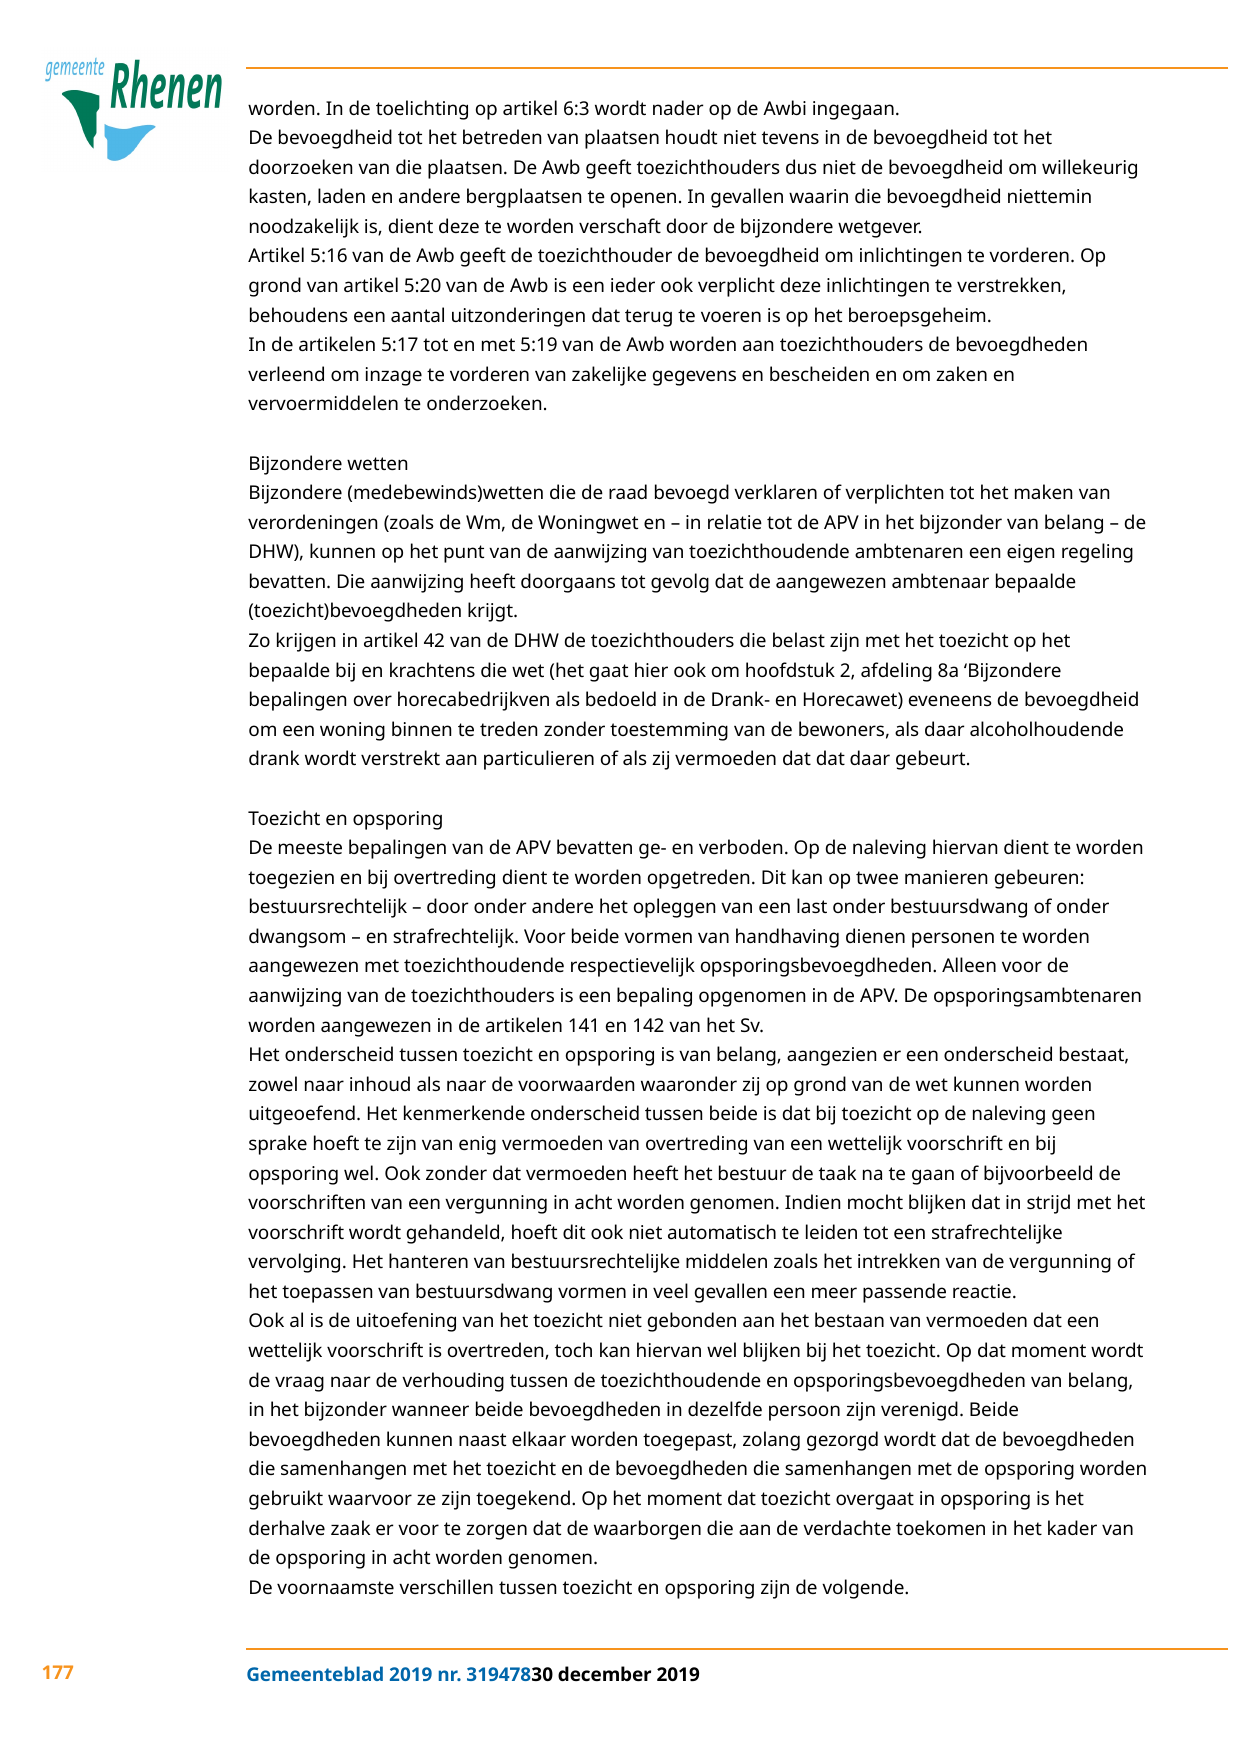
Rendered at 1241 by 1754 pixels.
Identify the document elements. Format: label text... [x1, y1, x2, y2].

text Bijzondere wetten [248, 450, 1152, 476]
text Bijzondere (medebewinds)wetten die de raad bevoegd verklaren of verplichten tot het maken van verordeningen (zoals de Wm, de Woningwet en – in relatie tot de APV in het bijzonder van belang – de DHW), kunnen op het punt van de aanwijzing van toezichthoudende ambtenaren een eigen regeling bevatten. Die aanwijzing heeft doorgaans tot gevolg dat de aangewezen ambtenaar bepaalde (toezicht)bevoegdheden krijgt. [248, 479, 1152, 623]
picture [41, 47, 231, 172]
text De meeste bepalingen van de APV bevatten ge- en verboden. Op de naleving hiervan dient te worden toegezien en bij overtreding dient te worden opgetreden. Dit kan op twee manieren gebeuren: bestuursrechtelijk – door onder andere het opleggen van een last onder bestuursdwang of onder dwangsom – en strafrechtelijk. Voor beide vormen van handhaving dienen personen te worden aangewezen met toezichthoudende respectievelijk opsporingsbevoegdheden. Alleen voor de aanwijzing van de toezichthouders is een bepaling opgenomen in de APV. De opsporingsambtenaren worden aangewezen in de artikelen 141 en 142 van het Sv. [248, 834, 1152, 1038]
text Het onderscheid tussen toezicht en opsporing is van belang, aangezien er een onderscheid bestaat, zowel naar inhoud als naar de voorwaarden waaronder zij op grond van de wet kunnen worden uitgeoefend. Het kenmerkende onderscheid tussen beide is dat bij toezicht op de naleving geen sprake hoeft te zijn van enig vermoeden van overtreding van een wettelijk voorschrift en bij opsporing wel. Ook zonder dat vermoeden heeft het bestuur de taak na te gaan of bijvoorbeeld de voorschriften van een vergunning in acht worden genomen. Indien mocht blijken dat in strijd met het voorschrift wordt gehandeld, hoeft dit ook niet automatisch te leiden tot een strafrechtelijke vervolging. Het hanteren van bestuursrechtelijke middelen zoals het intrekken van de vergunning of het toepassen van bestuursdwang vormen in veel gevallen een meer passende reactie. [248, 1041, 1152, 1304]
text De bevoegdheid tot het betreden van plaatsen houdt niet tevens in de bevoegdheid tot het doorzoeken van die plaatsen. De Awb geeft toezichthouders dus niet de bevoegdheid om willekeurig kasten, laden en andere bergplaatsen te openen. In gevallen waarin die bevoegdheid niettemin noodzakelijk is, dient deze te worden verschaft door de bijzondere wetgever. [248, 124, 1152, 239]
text Ook al is de uitoefening van het toezicht niet gebonden aan het bestaan van vermoeden dat een wettelijk voorschrift is overtreden, toch kan hiervan wel blijken bij het toezicht. Op dat moment wordt de vraag naar de verhouding tussen de toezichthoudende en opsporingsbevoegdheden van belang, in het bijzonder wanneer beide bevoegdheden in dezelfde persoon zijn verenigd. Beide bevoegdheden kunnen naast elkaar worden toegepast, zolang gezorgd wordt dat de bevoegdheden die samenhangen met het toezicht en de bevoegdheden die samenhangen met de opsporing worden gebruikt waarvoor ze zijn toegekend. Op het moment dat toezicht overgaat in opsporing is het derhalve zaak er voor te zorgen dat de waarborgen die aan de verdachte toekomen in het kader van de opsporing in acht worden genomen. [248, 1308, 1152, 1570]
text Toezicht en opsporing [248, 805, 1152, 831]
text In de artikelen 5:17 tot en met 5:19 van de Awb worden aan toezichthouders de bevoegdheden verleend om inzage te vorderen van zakelijke gegevens en bescheiden en om zaken en vervoermiddelen te onderzoeken. [248, 331, 1152, 416]
text Zo krijgen in artikel 42 van de DHW de toezichthouders die belast zijn met het toezicht op het bepaalde bij en krachtens die wet (het gaat hier ook om hoofdstuk 2, afdeling 8a ‘Bijzondere bepalingen over horecabedrijkven als bedoeld in de Drank- en Horecawet) eveneens de bevoegdheid om een woning binnen te treden zonder toestemming van de bewoners, als daar alcoholhoudende drank wordt verstrekt aan particulieren of als zij vermoeden dat dat daar gebeurt. [248, 627, 1152, 771]
text worden. In de toelichting op artikel 6:3 wordt nader op de Awbi ingegaan. [248, 95, 1152, 121]
text Artikel 5:16 van de Awb geeft de toezichthouder de bevoegdheid om inlichtingen te vorderen. Op grond van artikel 5:20 van de Awb is een ieder ook verplicht deze inlichtingen te verstrekken, behoudens een aantal uitzonderingen dat terug te voeren is op het beroepsgeheim. [248, 243, 1152, 328]
text De voornaamste verschillen tussen toezicht en opsporing zijn de volgende. [248, 1574, 1152, 1600]
